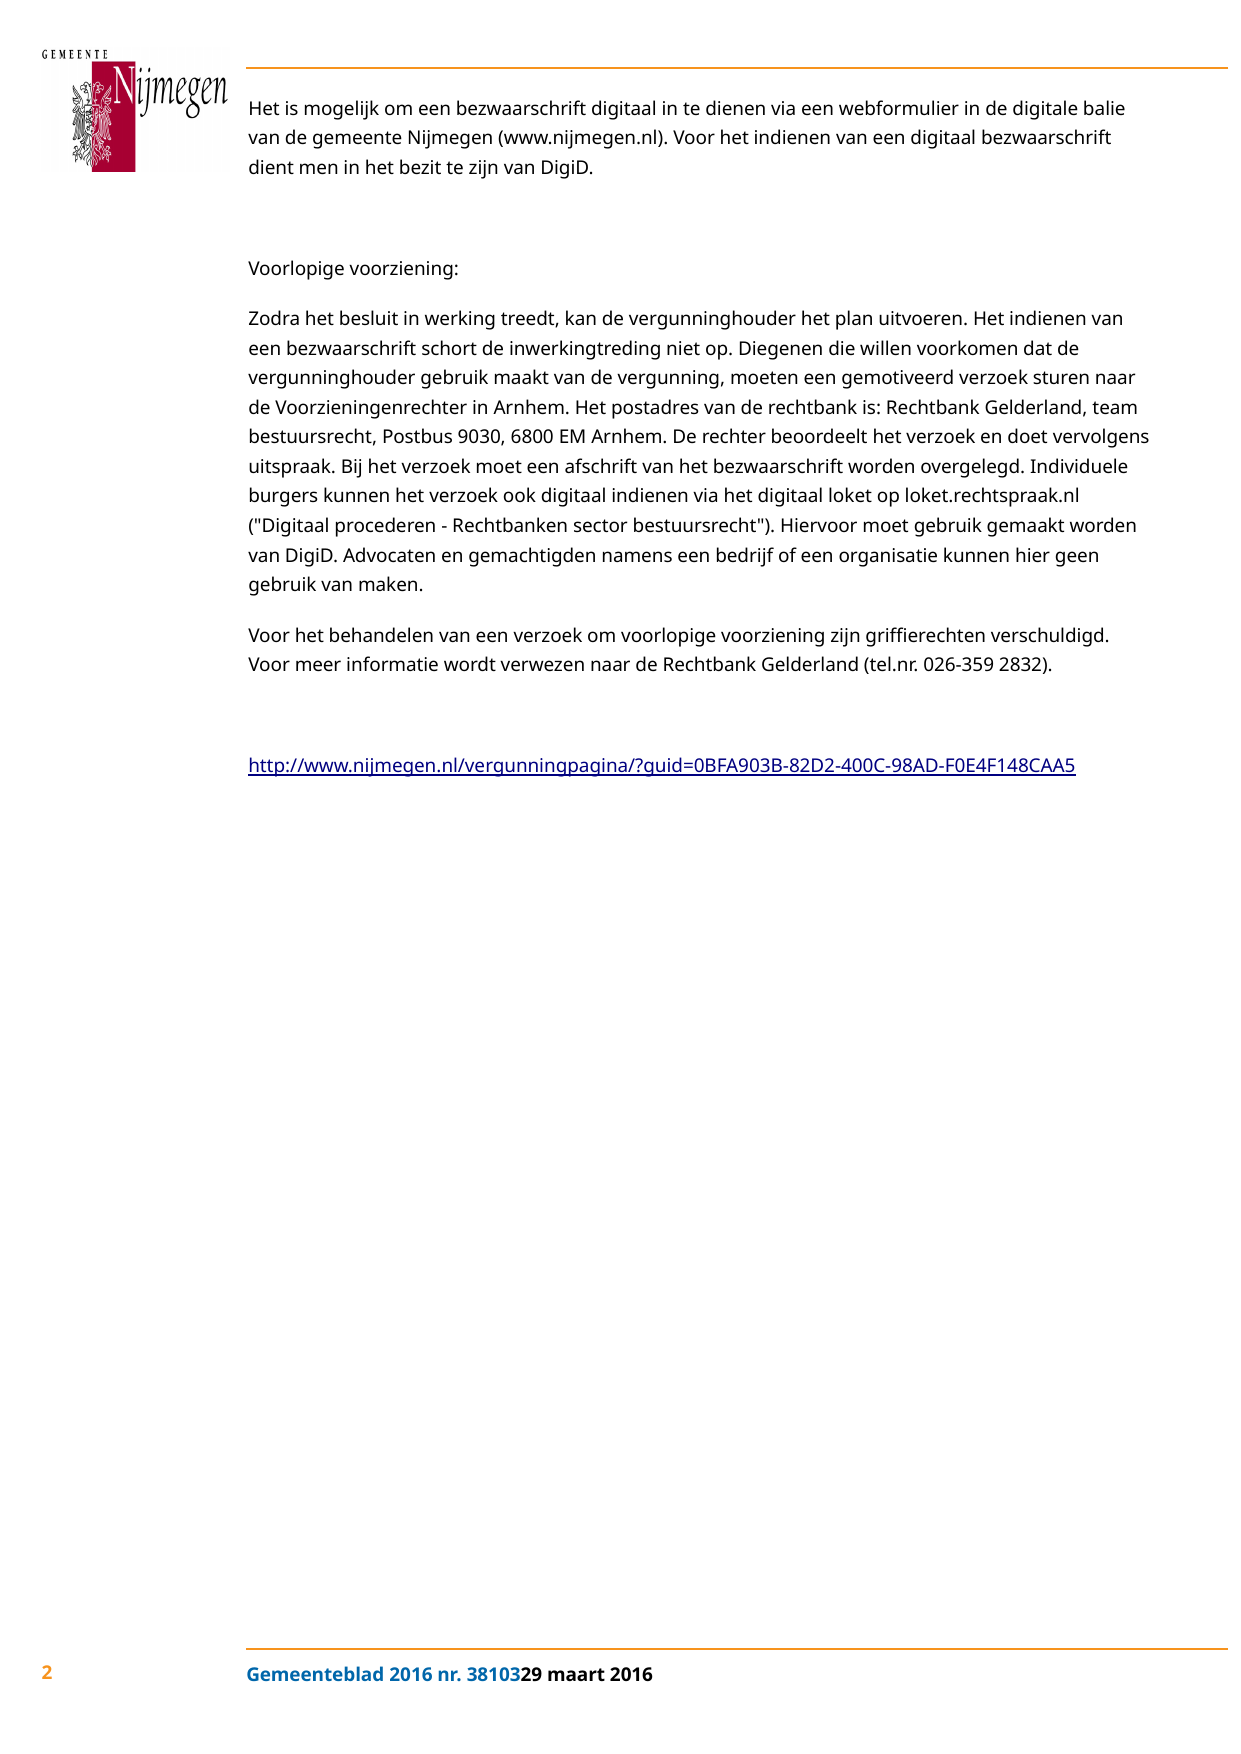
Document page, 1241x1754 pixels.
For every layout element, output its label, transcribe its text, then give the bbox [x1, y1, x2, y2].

text Voorlopige voorziening: [248, 255, 1152, 281]
text Het is mogelijk om een bezwaarschrift digitaal in te dienen via een webformulier in de digitale balie van de gemeente Nijmegen (www.nijmegen.nl). Voor het indienen van een digitaal bezwaarschrift dient men in het bezit te zijn van DigiD. [248, 95, 1152, 180]
text Zodra het besluit in werking treedt, kan de vergunninghouder het plan uitvoeren. Het indienen van een bezwaarschrift schort de inwerkingtreding niet op. Diegenen die willen voorkomen dat de vergunninghouder gebruik maakt van de vergunning, moeten een gemotiveerd verzoek sturen naar de Voorzieningenrechter in Arnhem. Het postadres van de rechtbank is: Rechtbank Gelderland, team bestuursrecht, Postbus 9030, 6800 EM Arnhem. De rechter beoordeelt het verzoek en doet vervolgens uitspraak. Bij het verzoek moet een afschrift van het bezwaarschrift worden overgelegd. Individuele burgers kunnen het verzoek ook digitaal indienen via het digitaal loket op loket.rechtspraak.nl ("Digitaal procederen - Rechtbanken sector bestuursrecht"). Hiervoor moet gebruik gemaakt worden van DigiD. Advocaten en gemachtigden namens een bedrijf of een organisatie kunnen hier geen gebruik van maken. [248, 305, 1152, 597]
picture [41, 47, 231, 172]
text http://www.nijmegen.nl/vergunningpagina/?guid=0BFA903B-82D2-400C-98AD-F0E4F148CAA5 [248, 752, 1152, 778]
text Voor het behandelen van een verzoek om voorlopige voorziening zijn griffierechten verschuldigd. Voor meer informatie wordt verwezen naar de Rechtbank Gelderland (tel.nr. 026-359 2832). [248, 622, 1152, 677]
